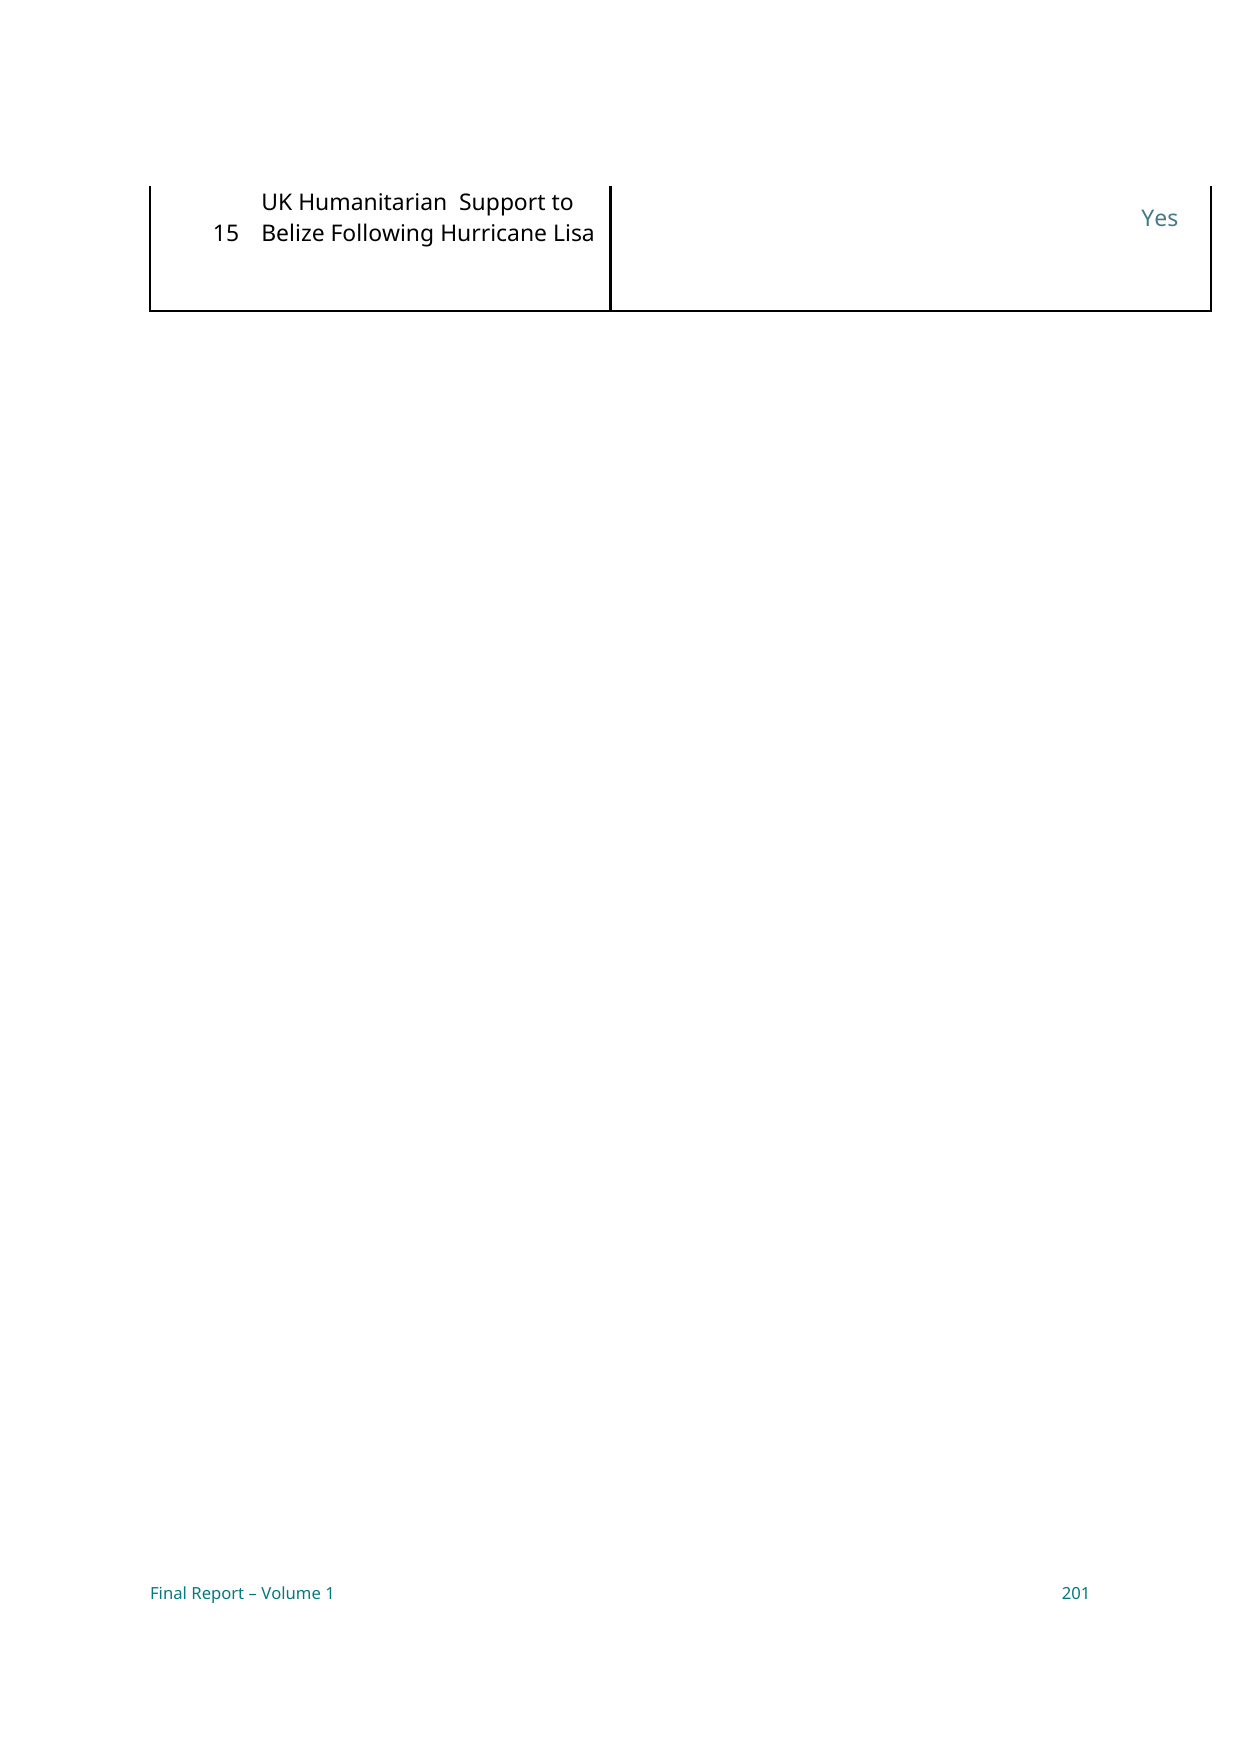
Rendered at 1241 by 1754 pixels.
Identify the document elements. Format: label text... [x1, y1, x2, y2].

table_cell [612, 186, 733, 248]
table_cell [151, 249, 250, 310]
table_cell UK Humanitarian Support to Belize Following Hurricane Lisa [250, 186, 609, 248]
table_cell [612, 249, 733, 310]
table_cell [1076, 249, 1210, 310]
table_cell [250, 249, 609, 310]
table_cell [938, 186, 1076, 248]
table_cell [823, 249, 938, 310]
table_cell [938, 249, 1076, 310]
table_cell 15 [151, 186, 250, 248]
table_cell [733, 249, 823, 310]
table_cell Yes [1076, 186, 1210, 248]
table_cell [733, 186, 823, 248]
table_cell [823, 186, 938, 248]
